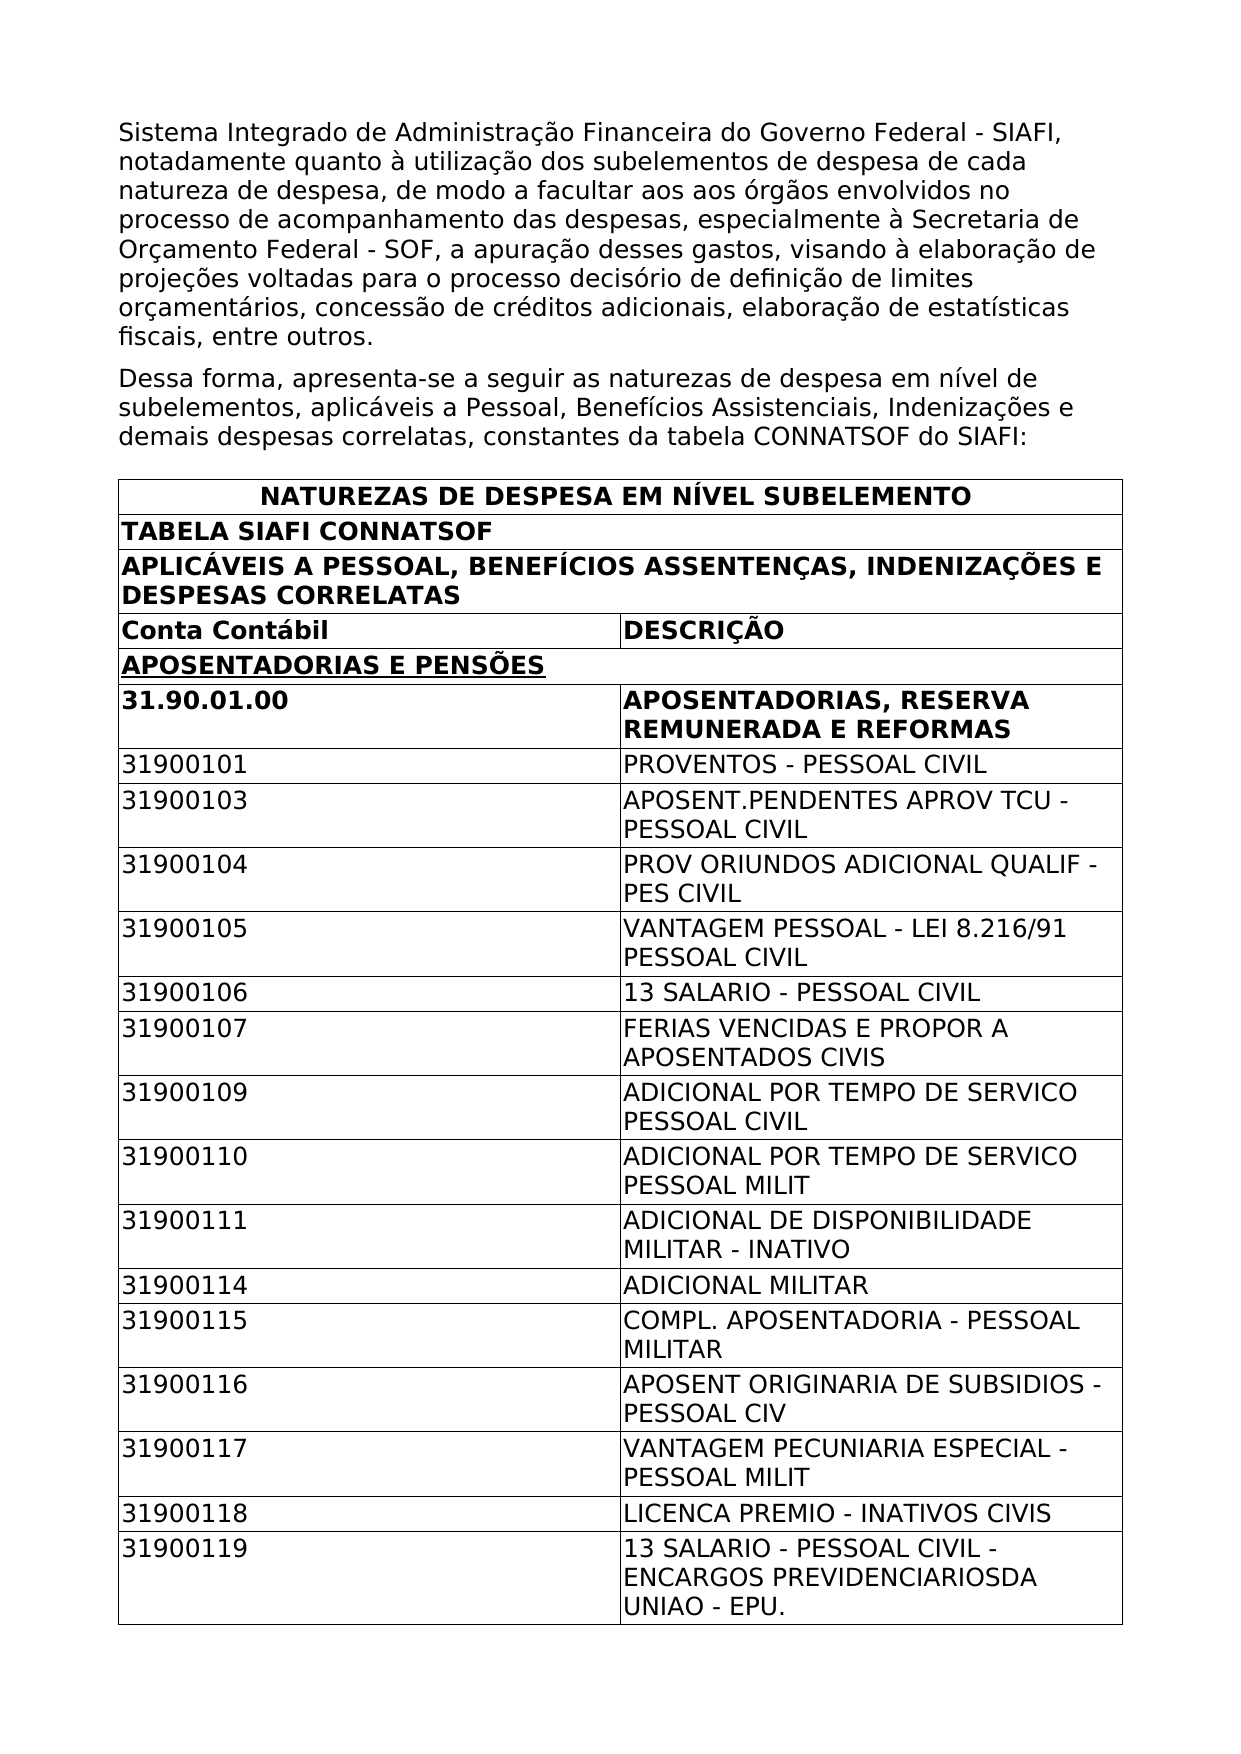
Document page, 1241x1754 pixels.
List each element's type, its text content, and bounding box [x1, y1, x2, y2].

table_cell ADICIONAL POR TEMPO DE SERVICO PESSOAL CIVIL [621, 1076, 1122, 1139]
table_cell APOSENTADORIAS E PENSÕES [119, 649, 1122, 683]
table_cell 31900106 [119, 977, 620, 1011]
table_cell 31900114 [119, 1269, 620, 1303]
table_cell 31900119 [119, 1532, 620, 1624]
table_cell COMPL. APOSENTADORIA - PESSOAL MILITAR [621, 1304, 1122, 1367]
table_cell 31900118 [119, 1497, 620, 1531]
table_cell PROV ORIUNDOS ADICIONAL QUALIF - PES CIVIL [621, 848, 1122, 911]
table_header NATUREZAS DE DESPESA EM NÍVEL SUBELEMENTO [119, 480, 1122, 514]
table_cell Conta Contábil [119, 614, 620, 648]
table_cell APOSENT ORIGINARIA DE SUBSIDIOS - PESSOAL CIV [621, 1368, 1122, 1431]
table_cell APOSENTADORIAS, RESERVA REMUNERADA E REFORMAS [621, 685, 1122, 748]
table_cell 31900107 [119, 1012, 620, 1075]
table_cell TABELA SIAFI CONNATSOF [119, 515, 1122, 549]
table_cell 31900101 [119, 749, 620, 783]
table_cell ADICIONAL MILITAR [621, 1269, 1122, 1303]
table_cell PROVENTOS - PESSOAL CIVIL [621, 749, 1122, 783]
table_cell LICENCA PREMIO - INATIVOS CIVIS [621, 1497, 1122, 1531]
table_cell 31900115 [119, 1304, 620, 1367]
table_cell 31900104 [119, 848, 620, 911]
table_cell ADICIONAL POR TEMPO DE SERVICO PESSOAL MILIT [621, 1140, 1122, 1203]
table_cell 31900103 [119, 784, 620, 847]
table_cell 31900105 [119, 912, 620, 976]
table_cell ADICIONAL DE DISPONIBILIDADE MILITAR - INATIVO [621, 1205, 1122, 1268]
table_cell 13 SALARIO - PESSOAL CIVIL - ENCARGOS PREVIDENCIARIOSDA UNIAO - EPU. [621, 1532, 1122, 1624]
table_cell FERIAS VENCIDAS E PROPOR A APOSENTADOS CIVIS [621, 1012, 1122, 1075]
table_cell 31.90.01.00 [119, 685, 620, 748]
table_cell VANTAGEM PESSOAL - LEI 8.216/91 PESSOAL CIVIL [621, 912, 1122, 976]
text Dessa forma, apresenta-se a seguir as naturezas de despesa em nível de subelementos, aplicáveis a Pessoal, Benefícios Assistenciais, Indenizações e demais despesas correlatas, constantes da tabela CONNATSOF do SIAFI: [118, 364, 1122, 451]
table_cell 31900111 [119, 1205, 620, 1268]
table_cell APOSENT.PENDENTES APROV TCU - PESSOAL CIVIL [621, 784, 1122, 847]
table_cell 13 SALARIO - PESSOAL CIVIL [621, 977, 1122, 1011]
table_cell 31900109 [119, 1076, 620, 1139]
table_cell APLICÁVEIS A PESSOAL, BENEFÍCIOS ASSENTENÇAS, INDENIZAÇÕES E DESPESAS CORRELATAS [119, 550, 1122, 613]
table_cell 31900116 [119, 1368, 620, 1431]
text Sistema Integrado de Administração Financeira do Governo Federal - SIAFI, notadamente quanto à utilização dos subelementos de despesa de cada natureza de despesa, de modo a facultar aos aos órgãos envolvidos no processo de acompanhamento das despesas, especialmente à Secretaria de Orçamento Federal - SOF, a apuração desses gastos, visando à elaboração de projeções voltadas para o processo decisório de definição de limites orçamentários, concessão de créditos adicionais, elaboração de estatísticas fiscais, entre outros. [118, 118, 1122, 351]
table_cell 31900117 [119, 1432, 620, 1496]
table_cell VANTAGEM PECUNIARIA ESPECIAL - PESSOAL MILIT [621, 1432, 1122, 1496]
table_cell 31900110 [119, 1140, 620, 1203]
table_cell DESCRIÇÃO [621, 614, 1122, 648]
